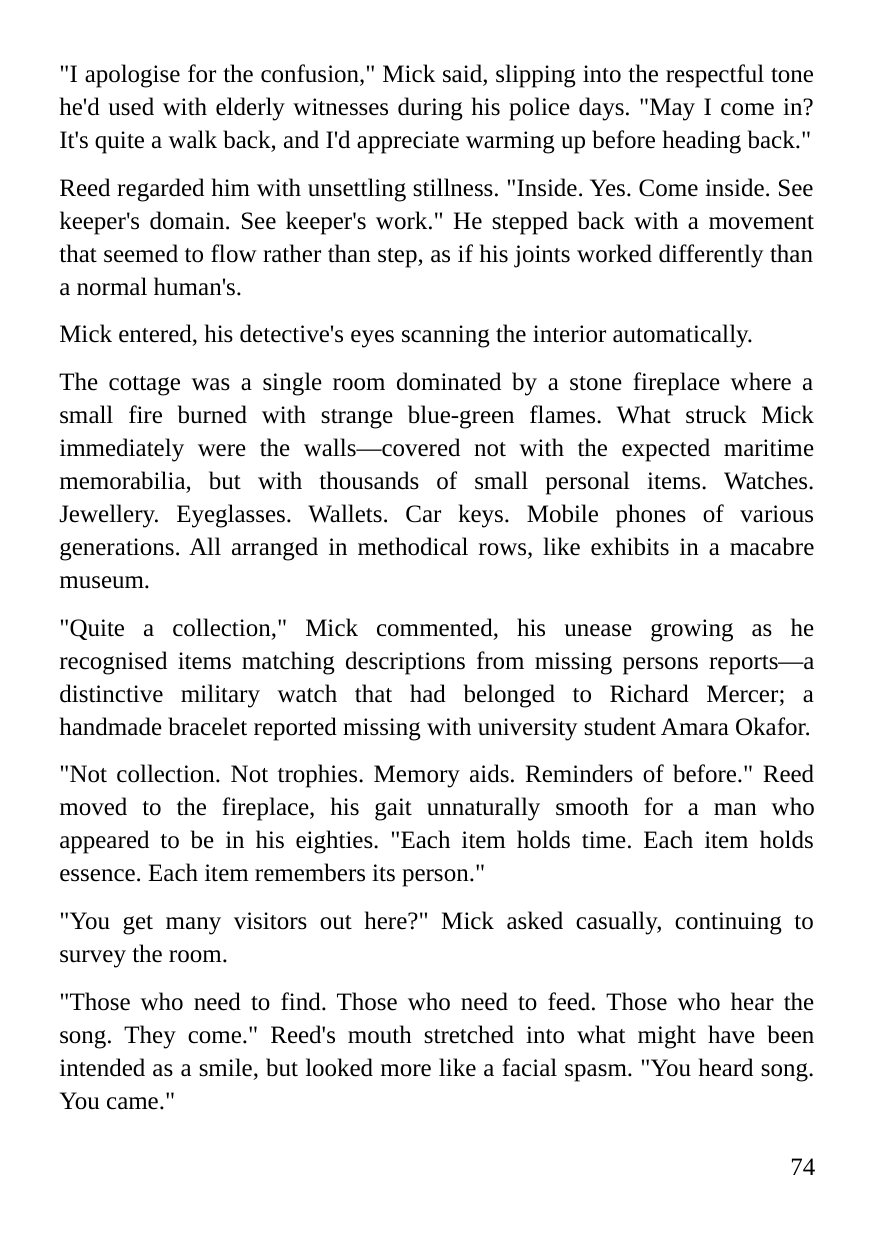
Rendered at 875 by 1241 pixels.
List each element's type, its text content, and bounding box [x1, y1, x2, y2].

text Mick entered, his detective's eyes scanning the interior automatically. [59, 319, 815, 348]
text The cottage was a single room dominated by a stone fireplace where a small fire burned with strange blue-green flames. What struck Mick immediately were the walls—covered not with the expected maritime memorabilia, but with thousands of small personal items. Watches. Jewellery. Eyeglasses. Wallets. Car keys. Mobile phones of various generations. All arranged in methodical rows, like exhibits in a macabre museum. [59, 367, 815, 594]
text "Not collection. Not trophies. Memory aids. Reminders of before." Reed moved to the fireplace, his gait unnaturally smooth for a man who appeared to be in his eighties. "Each item holds time. Each item holds essence. Each item remembers its person." [59, 759, 815, 887]
text Reed regarded him with unsettling stillness. "Inside. Yes. Come inside. See keeper's domain. See keeper's work." He stepped back with a movement that seemed to flow rather than step, as if his joints worked differently than a normal human's. [59, 173, 815, 301]
text "I apologise for the confusion," Mick said, slipping into the respectful tone he'd used with elderly witnesses during his police days. "May I come in? It's quite a walk back, and I'd appreciate warming up before heading back." [59, 59, 815, 154]
text "Quite a collection," Mick commented, his unease growing as he recognised items matching descriptions from missing persons reports—a distinctive military watch that had belonged to Richard Mercer; a handmade bracelet reported missing with university student Amara Okafor. [59, 613, 815, 741]
text "You get many visitors out here?" Mick asked casually, continuing to survey the room. [59, 906, 815, 968]
text "Those who need to find. Those who need to feed. Those who hear the song. They come." Reed's mouth stretched into what might have been intended as a smile, but looked more like a facial spasm. "You heard song. You came." [59, 987, 815, 1114]
